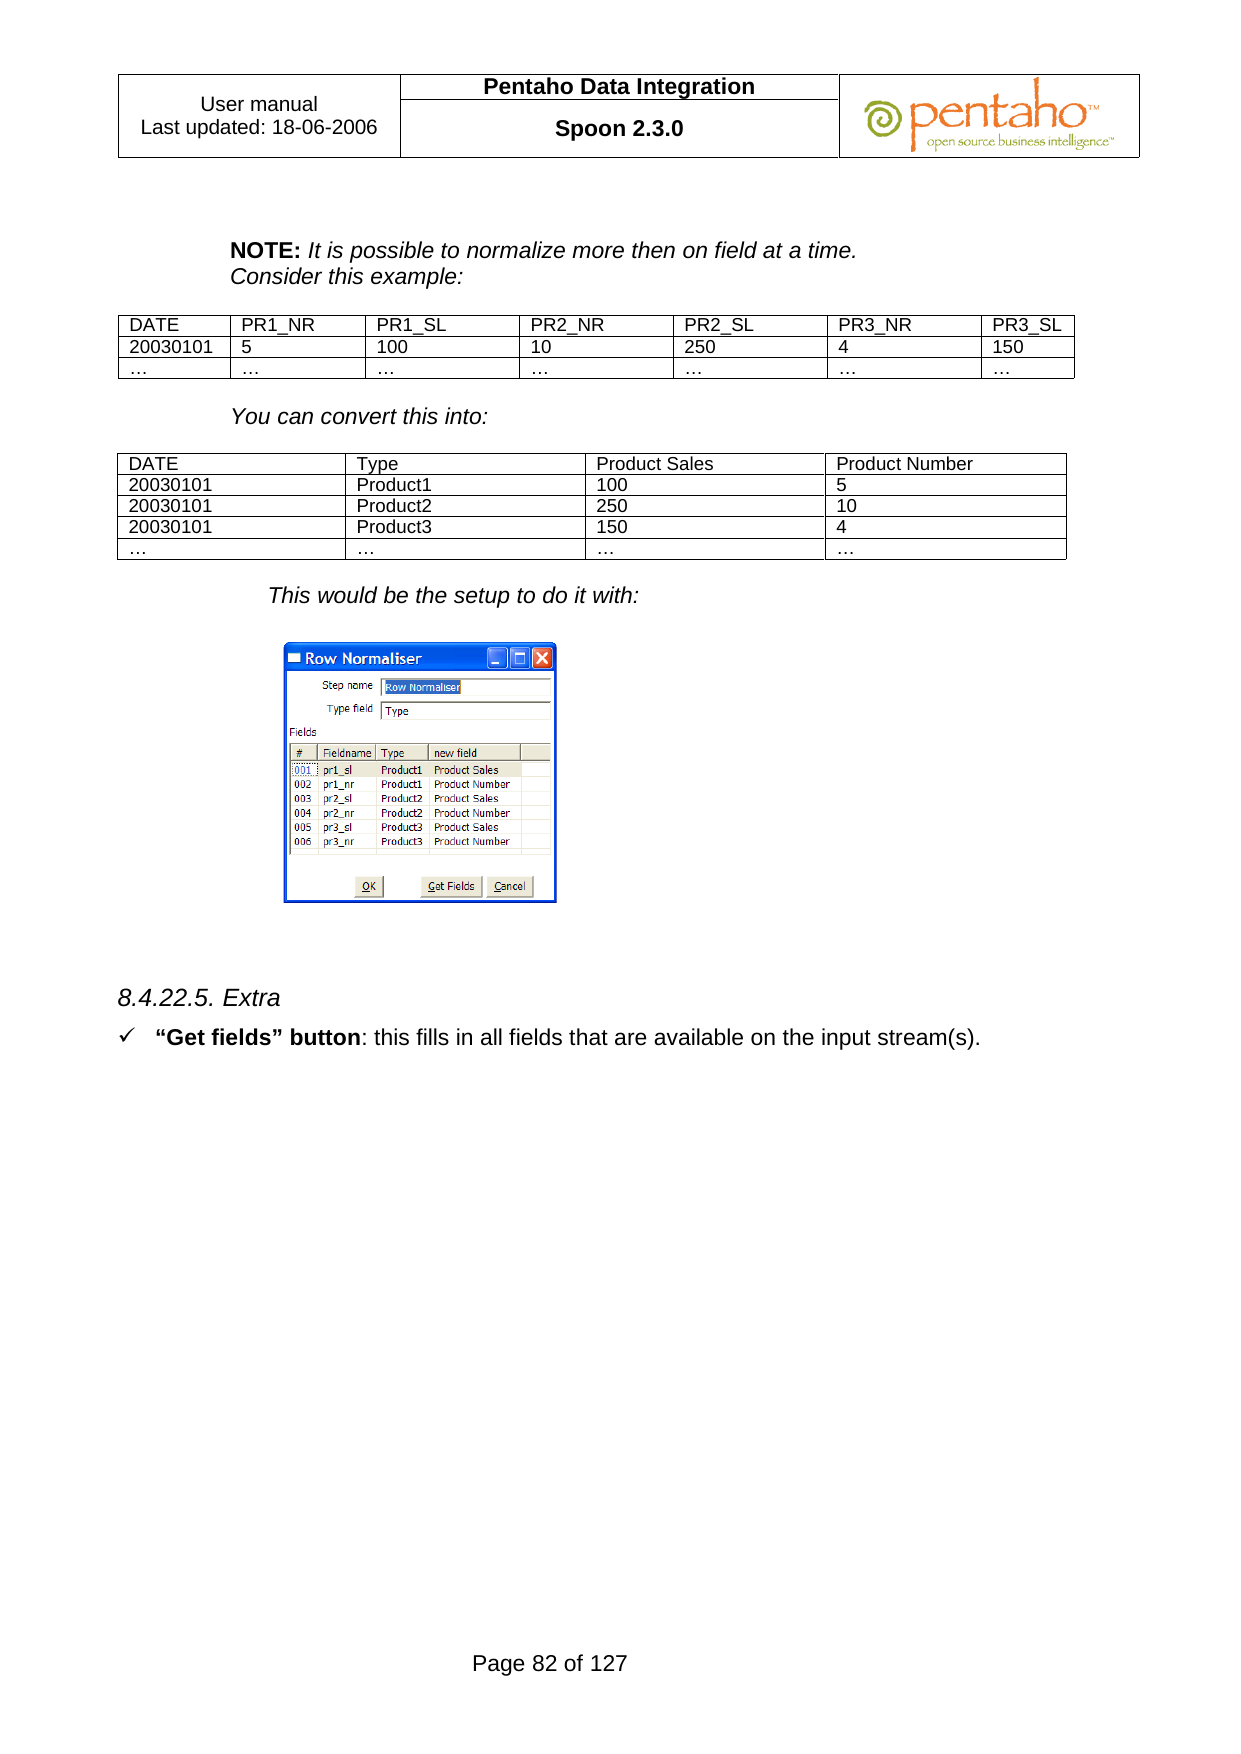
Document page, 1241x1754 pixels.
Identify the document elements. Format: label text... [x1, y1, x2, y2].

table_cell 20030101 [118, 475, 345, 495]
table_cell Product3 [346, 517, 585, 538]
table_cell 100 [586, 475, 824, 495]
table_cell 250 [586, 496, 824, 516]
table_header Type [346, 454, 585, 474]
text Consider this example: [230, 264, 1137, 289]
table_cell … [982, 358, 1074, 378]
table_header PR2_SL [674, 316, 827, 336]
table_cell … [231, 358, 365, 378]
table_cell … [674, 358, 827, 378]
table_cell … [346, 539, 585, 559]
table_cell … [118, 539, 345, 559]
subtitle Extra [117, 984, 1137, 1012]
text This would be the setup to do it with: [192, 582, 1137, 608]
table_header PR3_SL [982, 316, 1074, 336]
table_cell Product2 [346, 496, 585, 516]
table_cell 10 [520, 337, 673, 357]
text NOTE: It is possible to normalize more then on field at a time. [230, 238, 1137, 264]
table_cell 10 [826, 496, 1066, 516]
table_cell 5 [231, 337, 365, 357]
table_cell 5 [826, 475, 1066, 495]
table_cell … [520, 358, 673, 378]
table_cell 150 [982, 337, 1074, 357]
table_cell … [586, 539, 824, 559]
table_header PR3_NR [828, 316, 981, 336]
table_cell … [828, 358, 981, 378]
table_header PR1_SL [366, 316, 519, 336]
table_header Product Number [826, 454, 1066, 474]
table_header DATE [119, 316, 230, 336]
table_cell 20030101 [118, 517, 345, 538]
list “Get fields” button: this fills in all fields that are available on the input stream(s). [117, 1024, 1137, 1050]
table_cell 4 [828, 337, 981, 357]
table_cell 100 [366, 337, 519, 357]
table_header PR2_NR [520, 316, 673, 336]
table_cell 20030101 [118, 496, 345, 516]
table_header DATE [118, 454, 345, 474]
table_cell 4 [826, 517, 1066, 538]
table_cell 20030101 [119, 337, 230, 357]
table_cell 250 [674, 337, 827, 357]
table_cell … [119, 358, 230, 378]
text You can convert this into: [230, 404, 1137, 429]
picture [283, 642, 557, 903]
table_cell … [826, 539, 1066, 559]
table_header Product Sales [586, 454, 824, 474]
table_cell 150 [586, 517, 824, 538]
table_cell Product1 [346, 475, 585, 495]
table_cell … [366, 358, 519, 378]
table_header PR1_NR [231, 316, 365, 336]
